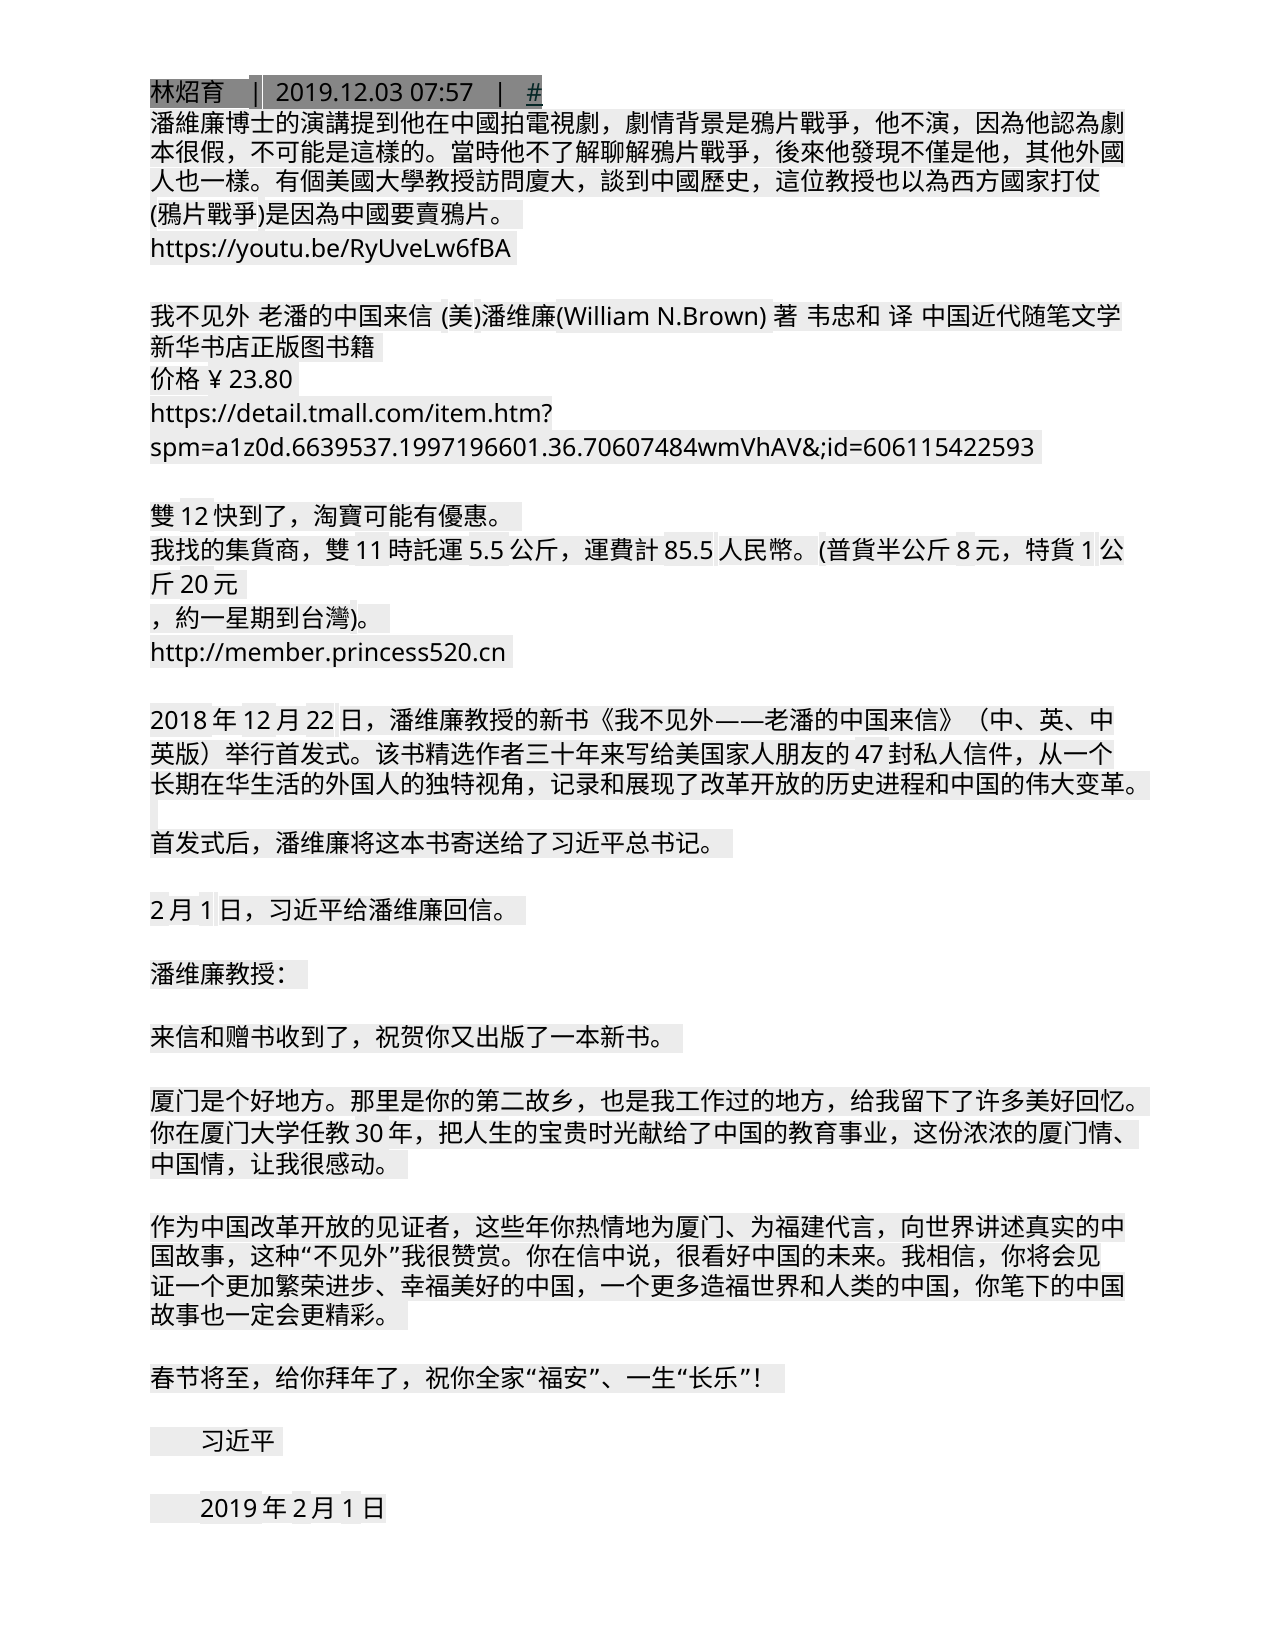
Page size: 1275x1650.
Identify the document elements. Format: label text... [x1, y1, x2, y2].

text 林炤育 | 2019.12.03 07:57 | # [150, 75, 1125, 109]
text 潘維廉博士的演講提到他在中國拍電視劇，劇情背景是鴉片戰爭，他不演，因為他認為劇本很假，不可能是這樣的。當時他不了解聊解鴉片戰爭，後來他發現不僅是他，其他外國人也一樣。有個美國大學教授訪問廈大，談到中國歷史，這位教授也以為西方國家打仗(鴉片戰爭)是因為中國要賣鴉片。 https://youtu.be/RyUveLw6fBA 我不见外 老潘的中国来信 (美)潘维廉(William N.Brown) 著 韦忠和 译 中国近代随笔文学 新华书店正版图书籍 价格 ¥ 23.80 https://detail.tmall.com/item.htm?spm=a1z0d.6639537.1997196601.36.70607484wmVhAV&;id=606115422593 雙12快到了，淘寶可能有優惠。 我找的集貨商，雙11時託運5.5公斤，運費計85.5人民幣。(普貨半公斤8元，特貨1公斤20元 ，約一星期到台灣)。 http://member.princess520.cn 2018年12月22日，潘维廉教授的新书《我不见外——老潘的中国来信》（中、英、中英版）举行首发式。该书精选作者三十年来写给美国家人朋友的47封私人信件，从一个长期在华生活的外国人的独特视角，记录和展现了改革开放的历史进程和中国的伟大变革。 首发式后，潘维廉将这本书寄送给了习近平总书记。 2月1日，习近平给潘维廉回信。 潘维廉教授： 来信和赠书收到了，祝贺你又出版了一本新书。 厦门是个好地方。那里是你的第二故乡，也是我工作过的地方，给我留下了许多美好回忆。你在厦门大学任教30年，把人生的宝贵时光献给了中国的教育事业，这份浓浓的厦门情、中国情，让我很感动。 作为中国改革开放的见证者，这些年你热情地为厦门、为福建代言，向世界讲述真实的中国故事，这种“不见外”我很赞赏。你在信中说，很看好中国的未来。我相信，你将会见证一个更加繁荣进步、幸福美好的中国，一个更多造福世界和人类的中国，你笔下的中国故事也一定会更精彩。 春节将至，给你拜年了，祝你全家“福安”、一生“长乐”！ 习近平 2019年2月1日 [150, 109, 1125, 1524]
